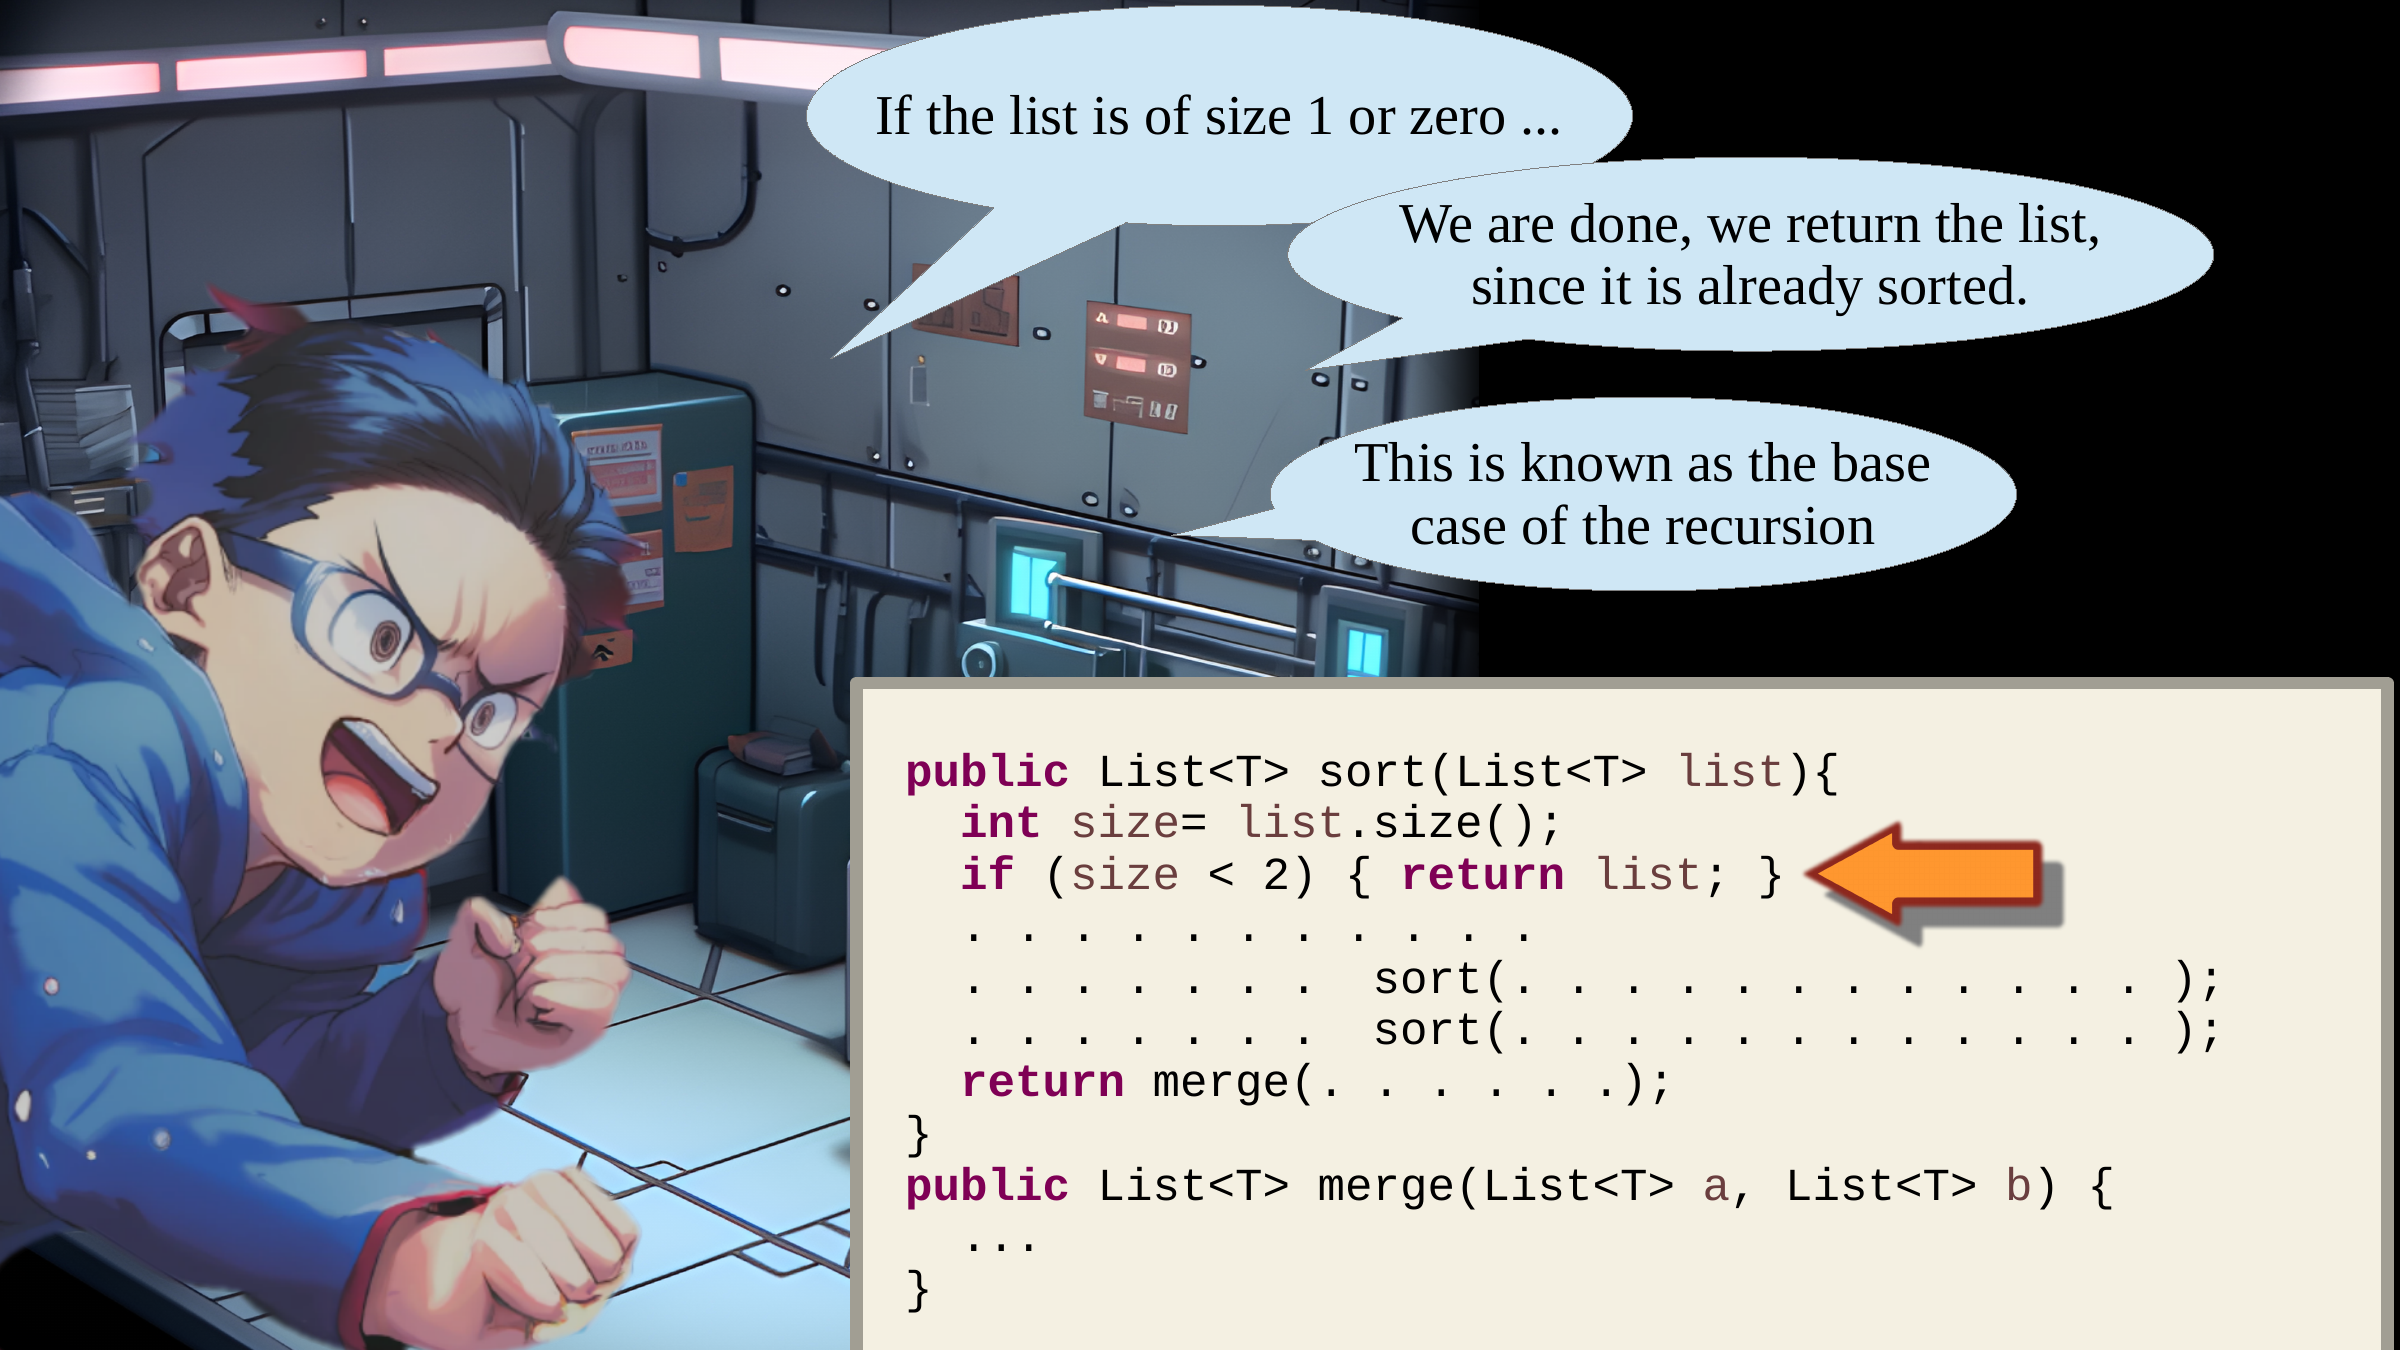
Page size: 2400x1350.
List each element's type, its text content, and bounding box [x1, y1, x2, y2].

picture [0, 0, 1402, 1350]
text_box This is known as the base case of the recursion [1171, 397, 2017, 591]
text_box [1402, 0, 2400, 1350]
text_box If the list is of size 1 or zero ... [806, 5, 1633, 359]
text_box public List<T> sort(List<T> list){ int size= list.size(); if (size < 2) { return list; } . . . . . . . . . . . . . . . . . . sort(. . . . . . . . . . . . ); . . . . . . . sort(. . . . . . . . . . . . ); return merge(. . . . . .); } public List<T> merge(List<T> a, List<T> b) { ... } [856, 682, 2388, 1350]
text_box [1822, 835, 2033, 911]
text_box We are done, we return the list, since it is already sorted. [1287, 157, 2214, 371]
